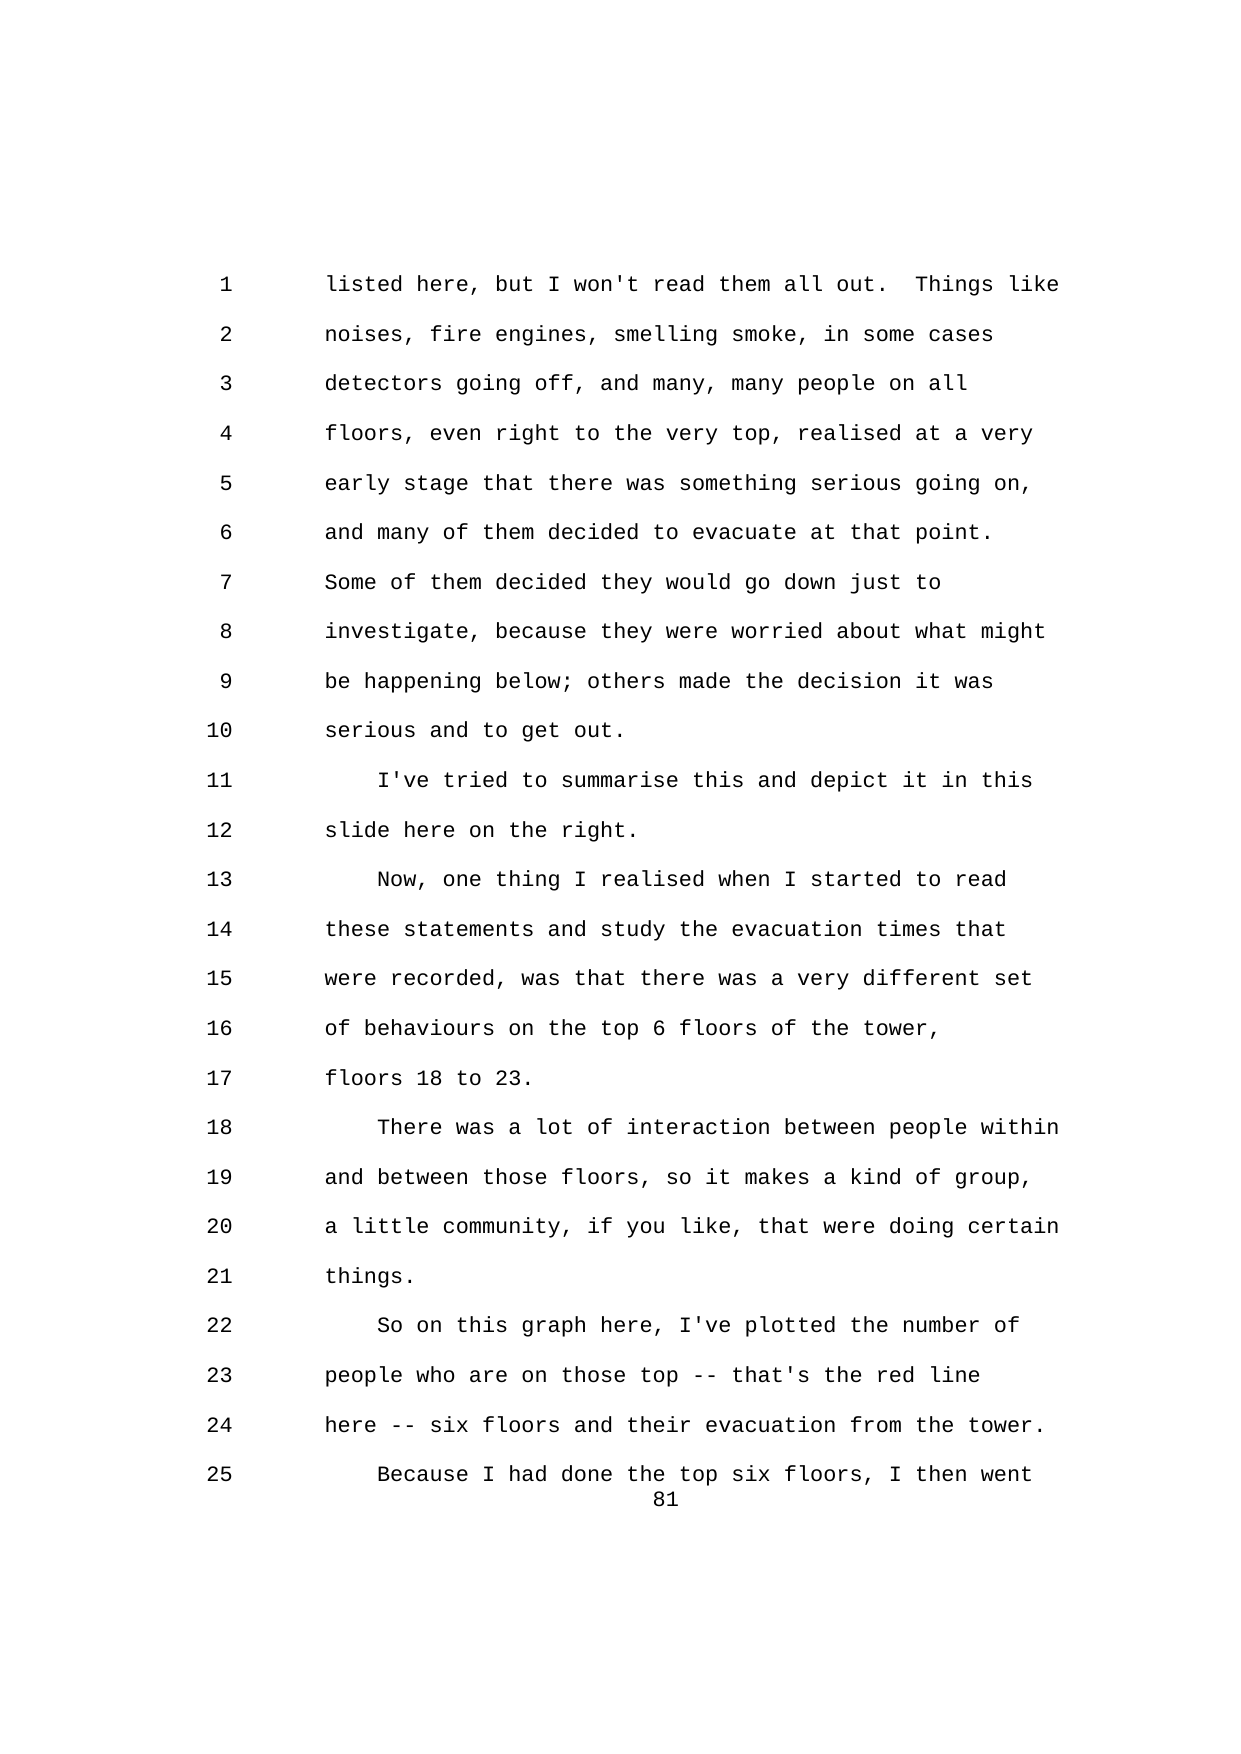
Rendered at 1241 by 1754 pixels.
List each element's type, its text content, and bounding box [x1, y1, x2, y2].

text 2 noises, fire engines, smelling smoke, in some cases [75, 323, 1165, 348]
text 9 be happening below; others made the decision it was [75, 670, 1165, 695]
text 23 people who are on those top -- that's the red line [75, 1364, 1165, 1389]
text 19 and between those floors, so it makes a kind of group, [75, 1166, 1165, 1191]
text 24 here -- six floors and their evacuation from the tower. [75, 1414, 1165, 1438]
text 7 Some of them decided they would go down just to [75, 571, 1165, 596]
text 13 Now, one thing I realised when I started to read [75, 868, 1165, 893]
text 17 floors 18 to 23. [75, 1067, 1165, 1091]
text 8 investigate, because they were worried about what might [75, 620, 1165, 645]
text 22 So on this graph here, I've plotted the number of [75, 1314, 1165, 1339]
text 12 slide here on the right. [75, 819, 1165, 843]
text 5 early stage that there was something serious going on, [75, 472, 1165, 496]
text 10 serious and to get out. [75, 719, 1165, 744]
text 21 things. [75, 1265, 1165, 1290]
text 3 detectors going off, and many, many people on all [75, 372, 1165, 397]
text 11 I've tried to summarise this and depict it in this [75, 769, 1165, 794]
text 20 a little community, if you like, that were doing certain [75, 1215, 1165, 1240]
text 1 listed here, but I won't read them all out. Things like [75, 273, 1165, 298]
text 15 were recorded, was that there was a very different set [75, 967, 1165, 992]
text 4 floors, even right to the very top, realised at a very [75, 422, 1165, 447]
text 25 Because I had done the top six floors, I then went [75, 1463, 1165, 1488]
text 14 these statements and study the evacuation times that [75, 918, 1165, 943]
text 81 [75, 1488, 1165, 1513]
text 18 There was a lot of interaction between people within [75, 1116, 1165, 1141]
text 6 and many of them decided to evacuate at that point. [75, 521, 1165, 546]
text 16 of behaviours on the top 6 floors of the tower, [75, 1017, 1165, 1042]
